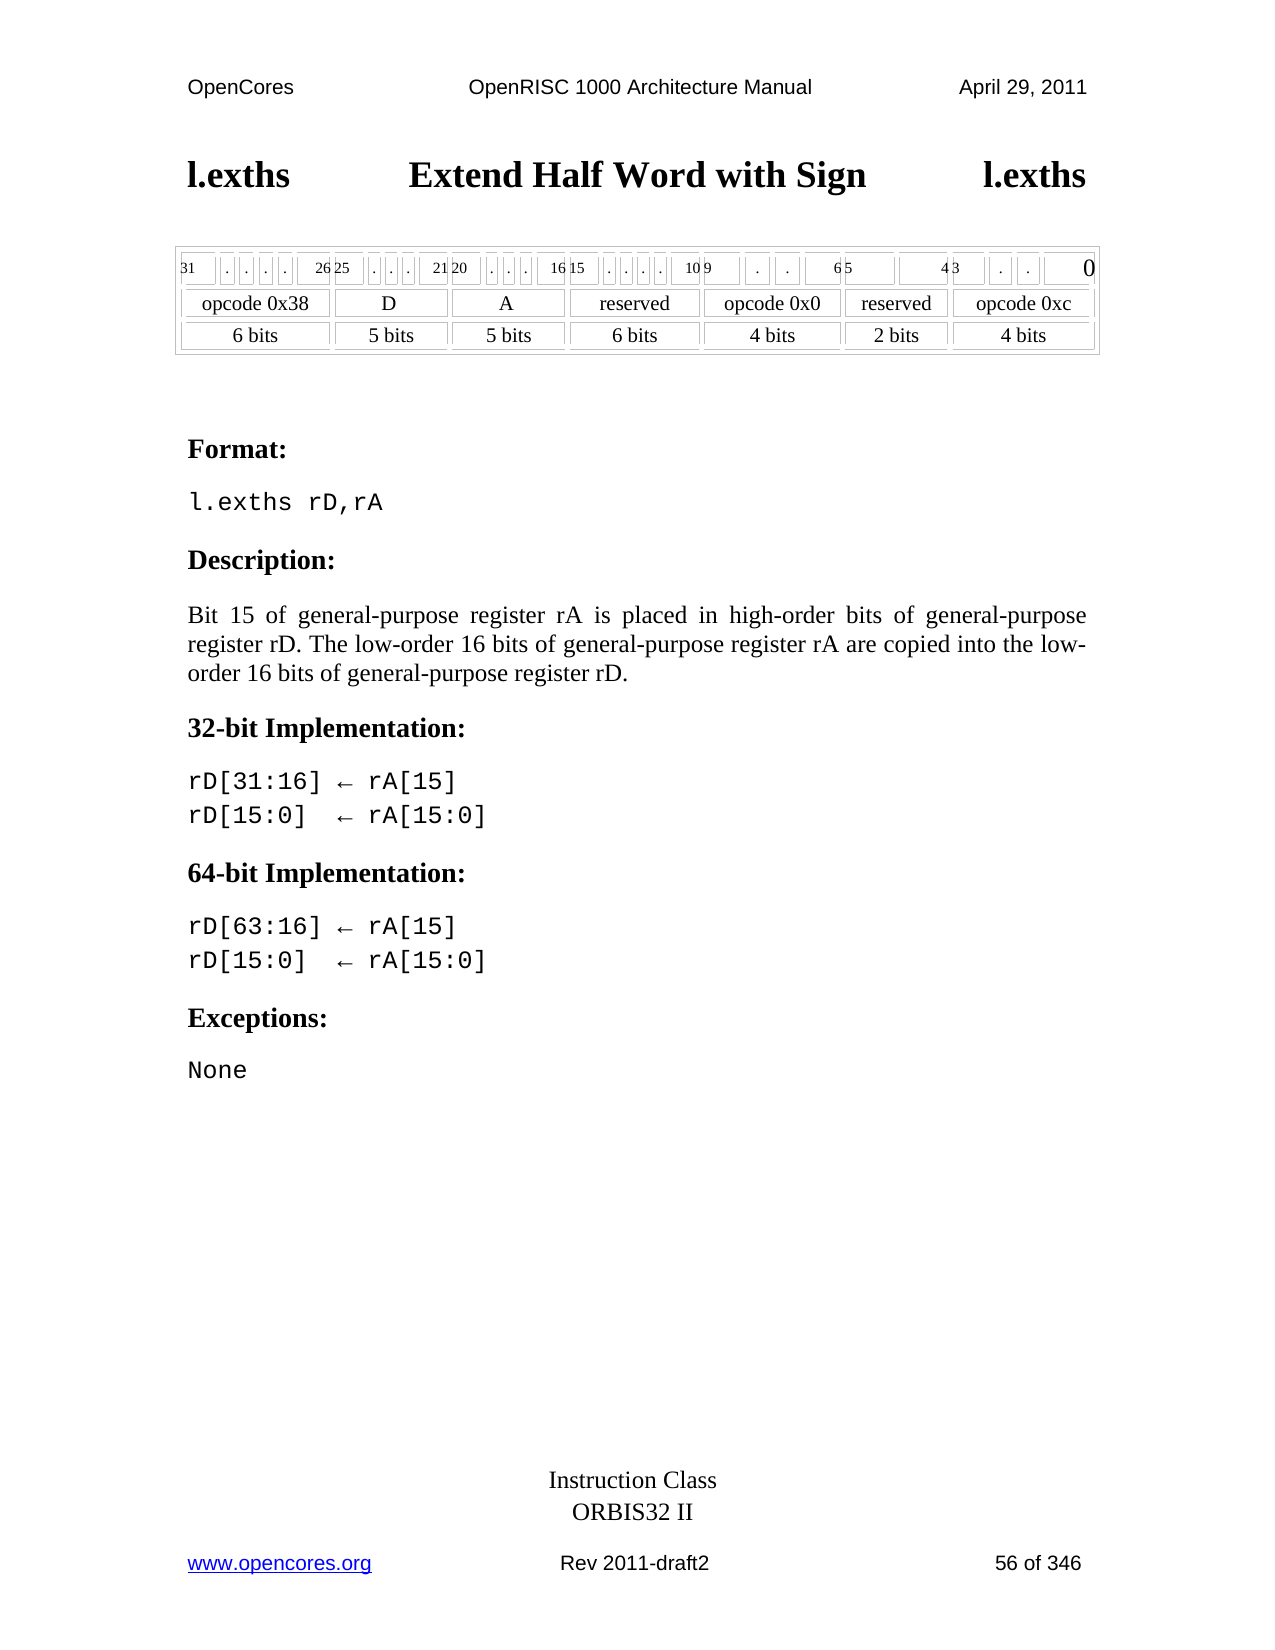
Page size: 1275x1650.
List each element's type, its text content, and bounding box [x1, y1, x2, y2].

text l.exths rD,rA [187, 489, 1087, 518]
text Description: [187, 543, 1087, 575]
text 32-bit Implementation: [187, 712, 1087, 744]
text Format: [187, 432, 1087, 464]
text rD[63:16] ← rA[15] rD[15:0] ← rA[15:0] [187, 913, 1087, 976]
text Exceptions: [187, 1001, 1087, 1033]
text Bit 15 of general-purpose register rA is placed in high-order bits of general-purpose register rD. The low-order 16 bits of general-purpose register rA are copied into the low-order 16 bits of general-purpose register rD. [187, 600, 1087, 687]
text rD[31:16] ← rA[15] rD[15:0] ← rA[15:0] [187, 769, 1087, 831]
text None [187, 1058, 1087, 1086]
text 64-bit Implementation: [187, 856, 1087, 888]
